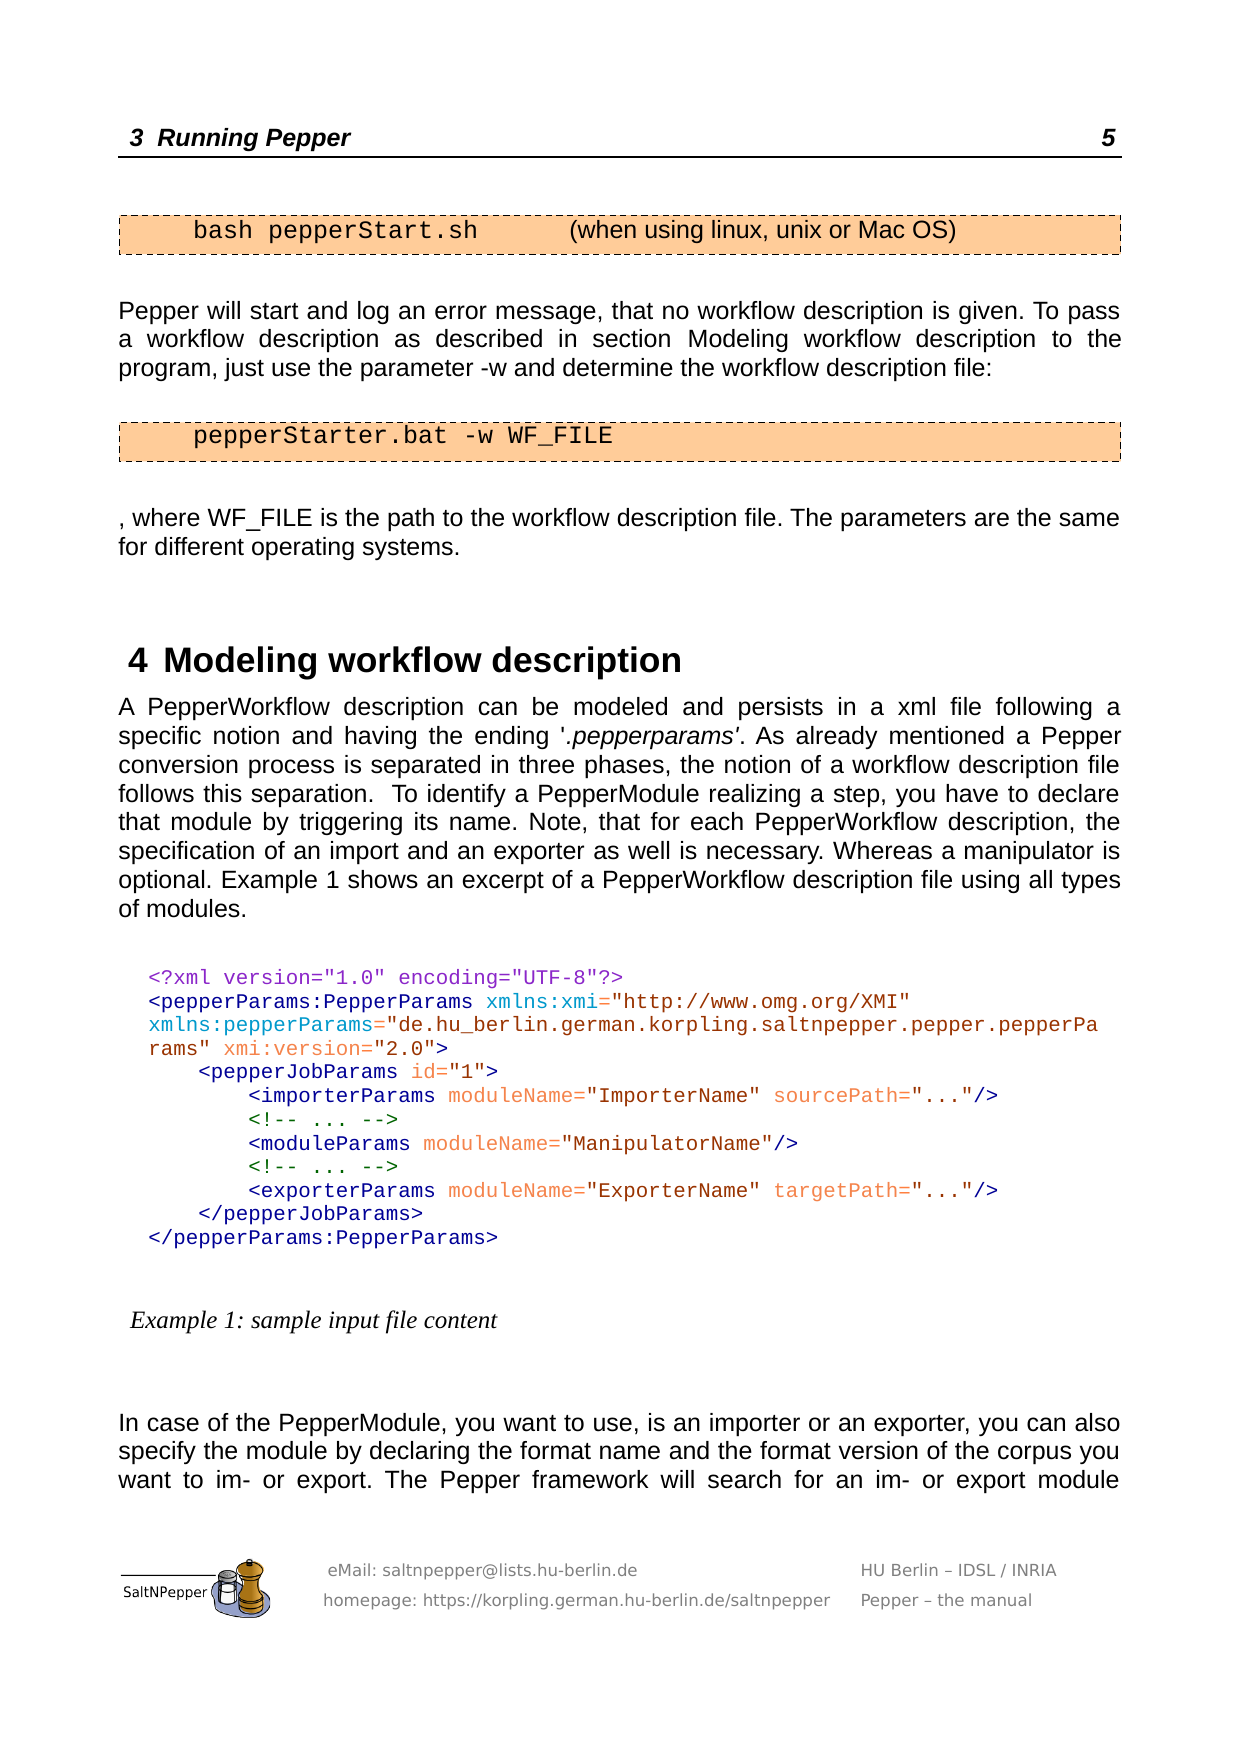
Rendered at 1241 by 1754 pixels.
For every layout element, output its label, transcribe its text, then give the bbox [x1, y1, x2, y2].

text In case of the PepperModule, you want to use, is an importer or an exporter, you can also specify the module by declaring the format name and the format version of the corpus you want to im- or export. The Pepper framework will search for an im- or export module [118, 1407, 1122, 1494]
picture [120, 1558, 270, 1618]
text Example 1: sample input file content [130, 1305, 1108, 1333]
text A PepperWorkflow description can be modeled and persists in a xml file following a specific notion and having the ending '.pepperparams'. As already mentioned a Pepper conversion process is separated in three phases, the notion of a workflow description file follows this separation. To identify a PepperModule realizing a step, you have to declare that module by triggering its name. Note, that for each PepperWorkflow description, the specification of an import and an exporter as well is necessary. Whereas a manipulator is optional. Example 1 shows an excerpt of a PepperWorkflow description file using all types of modules. [118, 692, 1122, 922]
subtitle Modeling workflow description [118, 639, 1122, 680]
text Pepper will start and log an error message, that no workflow description is given. To pass a workflow description as described in section Modeling workflow description to the program, just use the parameter -w and determine the workflow description file: [118, 296, 1122, 382]
text , where WF_FILE is the path to the workflow description file. The parameters are the same for different operating systems. [118, 503, 1122, 560]
